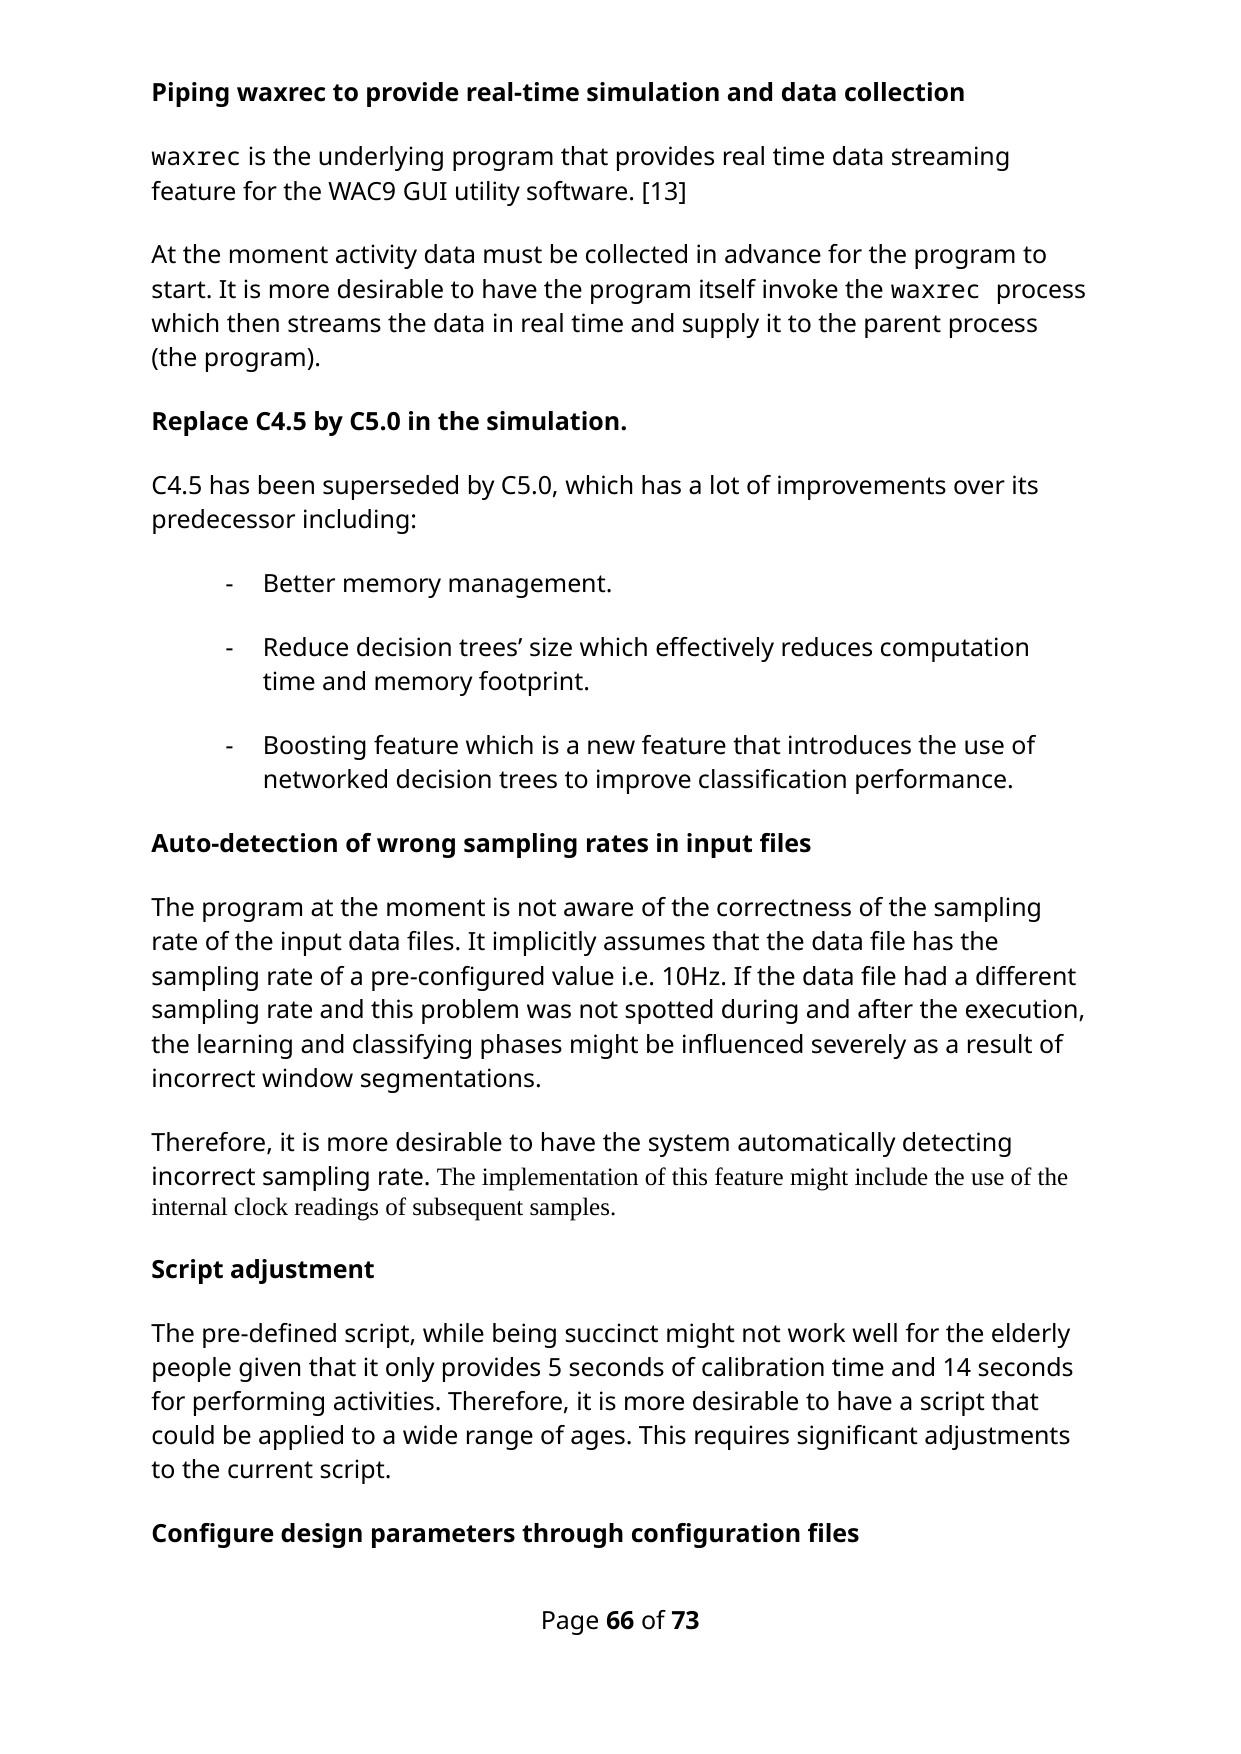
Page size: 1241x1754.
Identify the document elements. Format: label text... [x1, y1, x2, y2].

list Boosting feature which is a new feature that introduces the use of networked decision trees to improve classification performance. [225, 728, 1089, 796]
list Better memory management. [225, 566, 1089, 600]
text waxrec is the underlying program that provides real time data streaming feature for the WAC9 GUI utility software. [13] [151, 139, 1089, 207]
text C4.5 has been superseded by C5.0, which has a lot of improvements over its predecessor including: [151, 467, 1089, 536]
text The program at the moment is not aware of the correctness of the sampling rate of the input data files. It implicitly assumes that the data file has the sampling rate of a pre-configured value i.e. 10Hz. If the data file had a different sampling rate and this problem was not spotted during and after the execution, the learning and classifying phases might be influenced severely as a result of incorrect window segmentations. [151, 890, 1089, 1094]
list Reduce decision trees’ size which effectively reduces computation time and memory footprint. [225, 630, 1089, 698]
text Therefore, it is more desirable to have the system automatically detecting incorrect sampling rate. The implementation of this feature might include the use of the internal clock readings of subsequent samples. [151, 1124, 1089, 1221]
text Replace C4.5 by C5.0 in the simulation. [151, 403, 1089, 437]
text At the moment activity data must be collected in advance for the program to start. It is more desirable to have the program itself invoke the waxrec process which then streams the data in real time and supply it to the parent process (the program). [151, 237, 1089, 373]
text Piping waxrec to provide real-time simulation and data collection [151, 75, 1089, 109]
text Configure design parameters through configuration files [151, 1516, 1089, 1550]
text Script adjustment [151, 1251, 1089, 1285]
text The pre-defined script, while being succinct might not work well for the elderly people given that it only provides 5 seconds of calibration time and 14 seconds for performing activities. Therefore, it is more desirable to have a script that could be applied to a wide range of ages. This requires significant adjustments to the current script. [151, 1315, 1089, 1486]
text Auto-detection of wrong sampling rates in input files [151, 826, 1089, 860]
